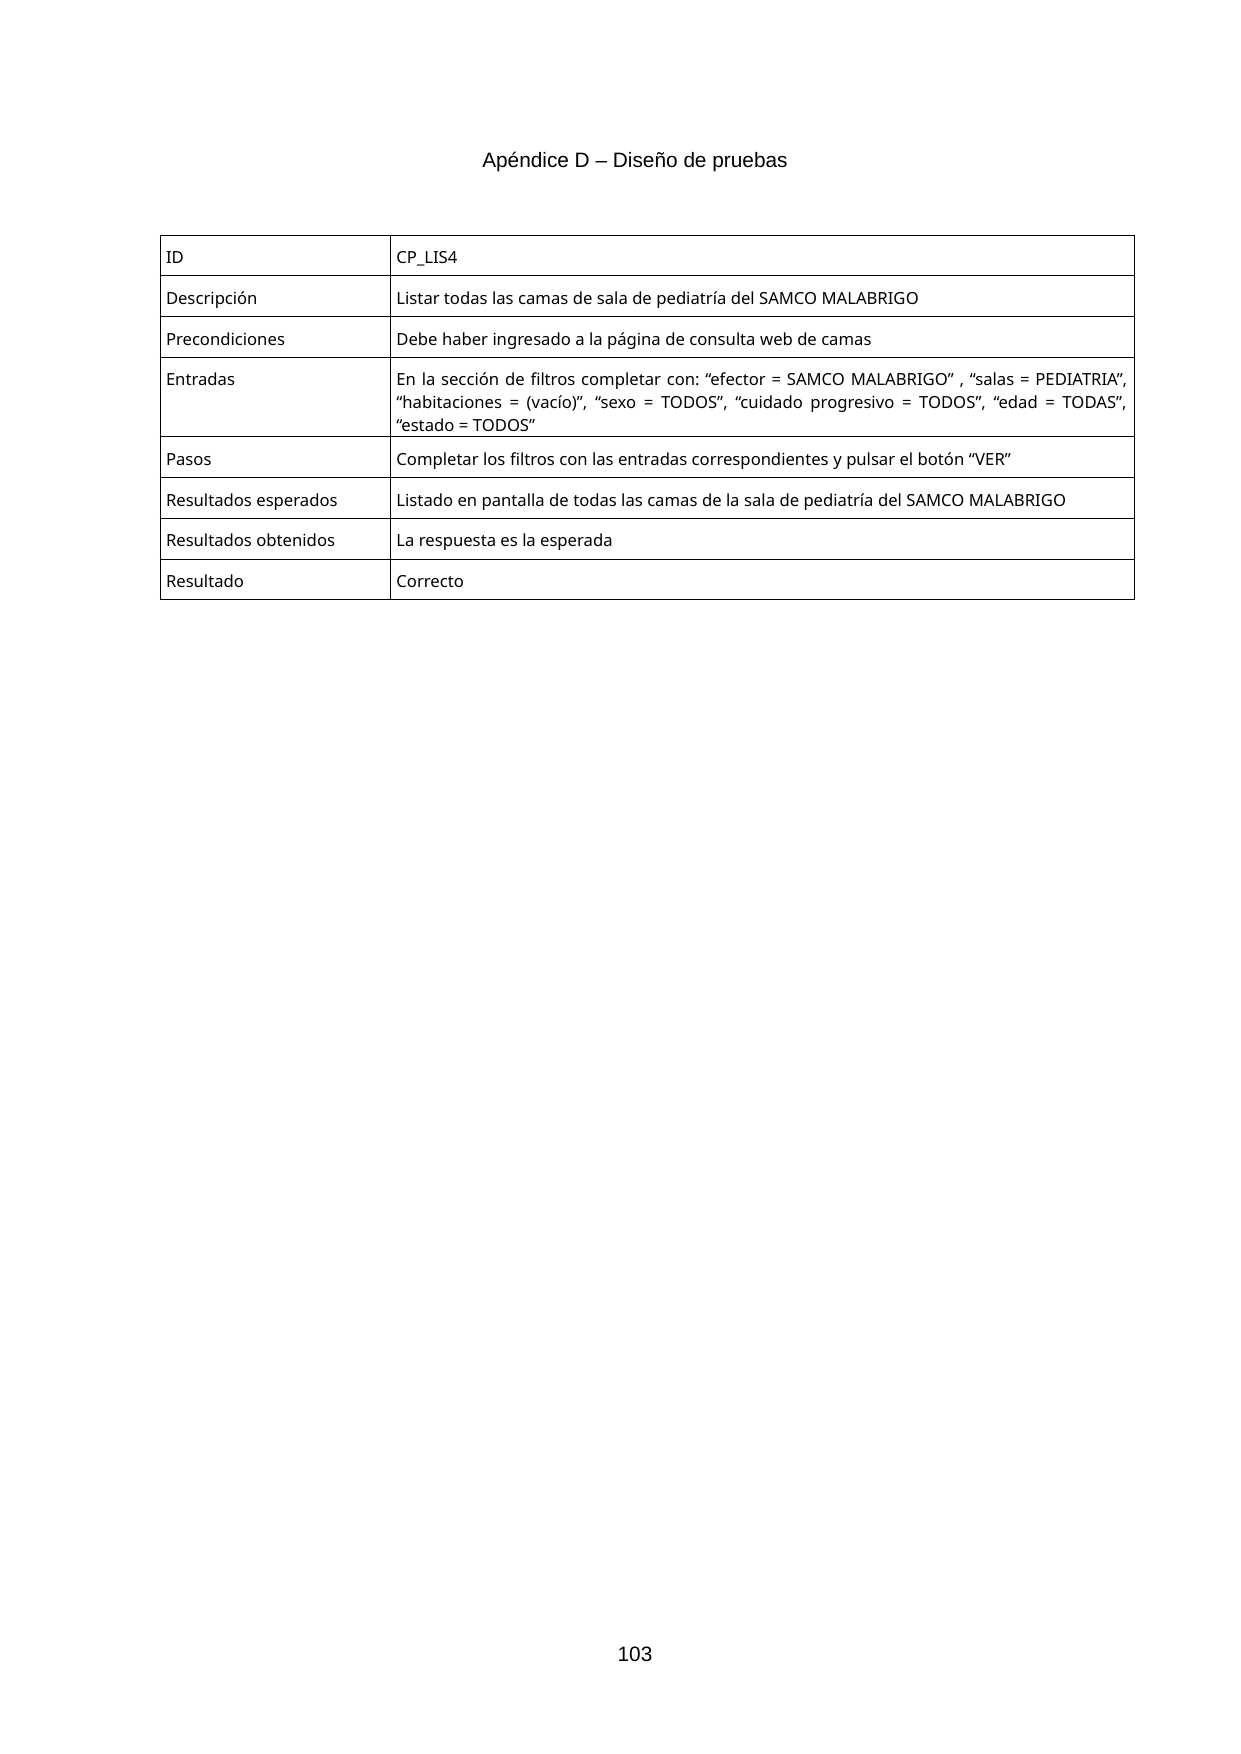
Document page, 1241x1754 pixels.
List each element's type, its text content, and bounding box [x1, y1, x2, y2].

table_header CP_LIS4 [391, 236, 1134, 275]
table_cell Correcto [391, 560, 1134, 599]
table_cell Listado en pantalla de todas las camas de la sala de pediatría del SAMCO MALABRIGO [391, 478, 1134, 518]
table_cell Debe haber ingresado a la página de consulta web de camas [391, 317, 1134, 357]
table_cell Resultados obtenidos [161, 519, 390, 558]
table_cell Listar todas las camas de sala de pediatría del SAMCO MALABRIGO [391, 276, 1134, 316]
table_cell Pasos [161, 437, 390, 477]
table_cell Precondiciones [161, 317, 390, 357]
table_header ID [161, 236, 390, 275]
table_cell Resultados esperados [161, 478, 390, 518]
table_cell Descripción [161, 276, 390, 316]
table_cell Completar los filtros con las entradas correspondientes y pulsar el botón “VER” [391, 437, 1134, 477]
table_cell Resultado [161, 560, 390, 599]
table_cell Entradas [161, 358, 390, 436]
table_cell En la sección de filtros completar con: “efector = SAMCO MALABRIGO” , “salas = PEDIATRIA”, “habitaciones = (vacío)”, “sexo = TODOS”, “cuidado progresivo = TODOS”, “edad = TODAS”, “estado = TODOS” [391, 358, 1134, 436]
table_cell La respuesta es la esperada [391, 519, 1134, 558]
